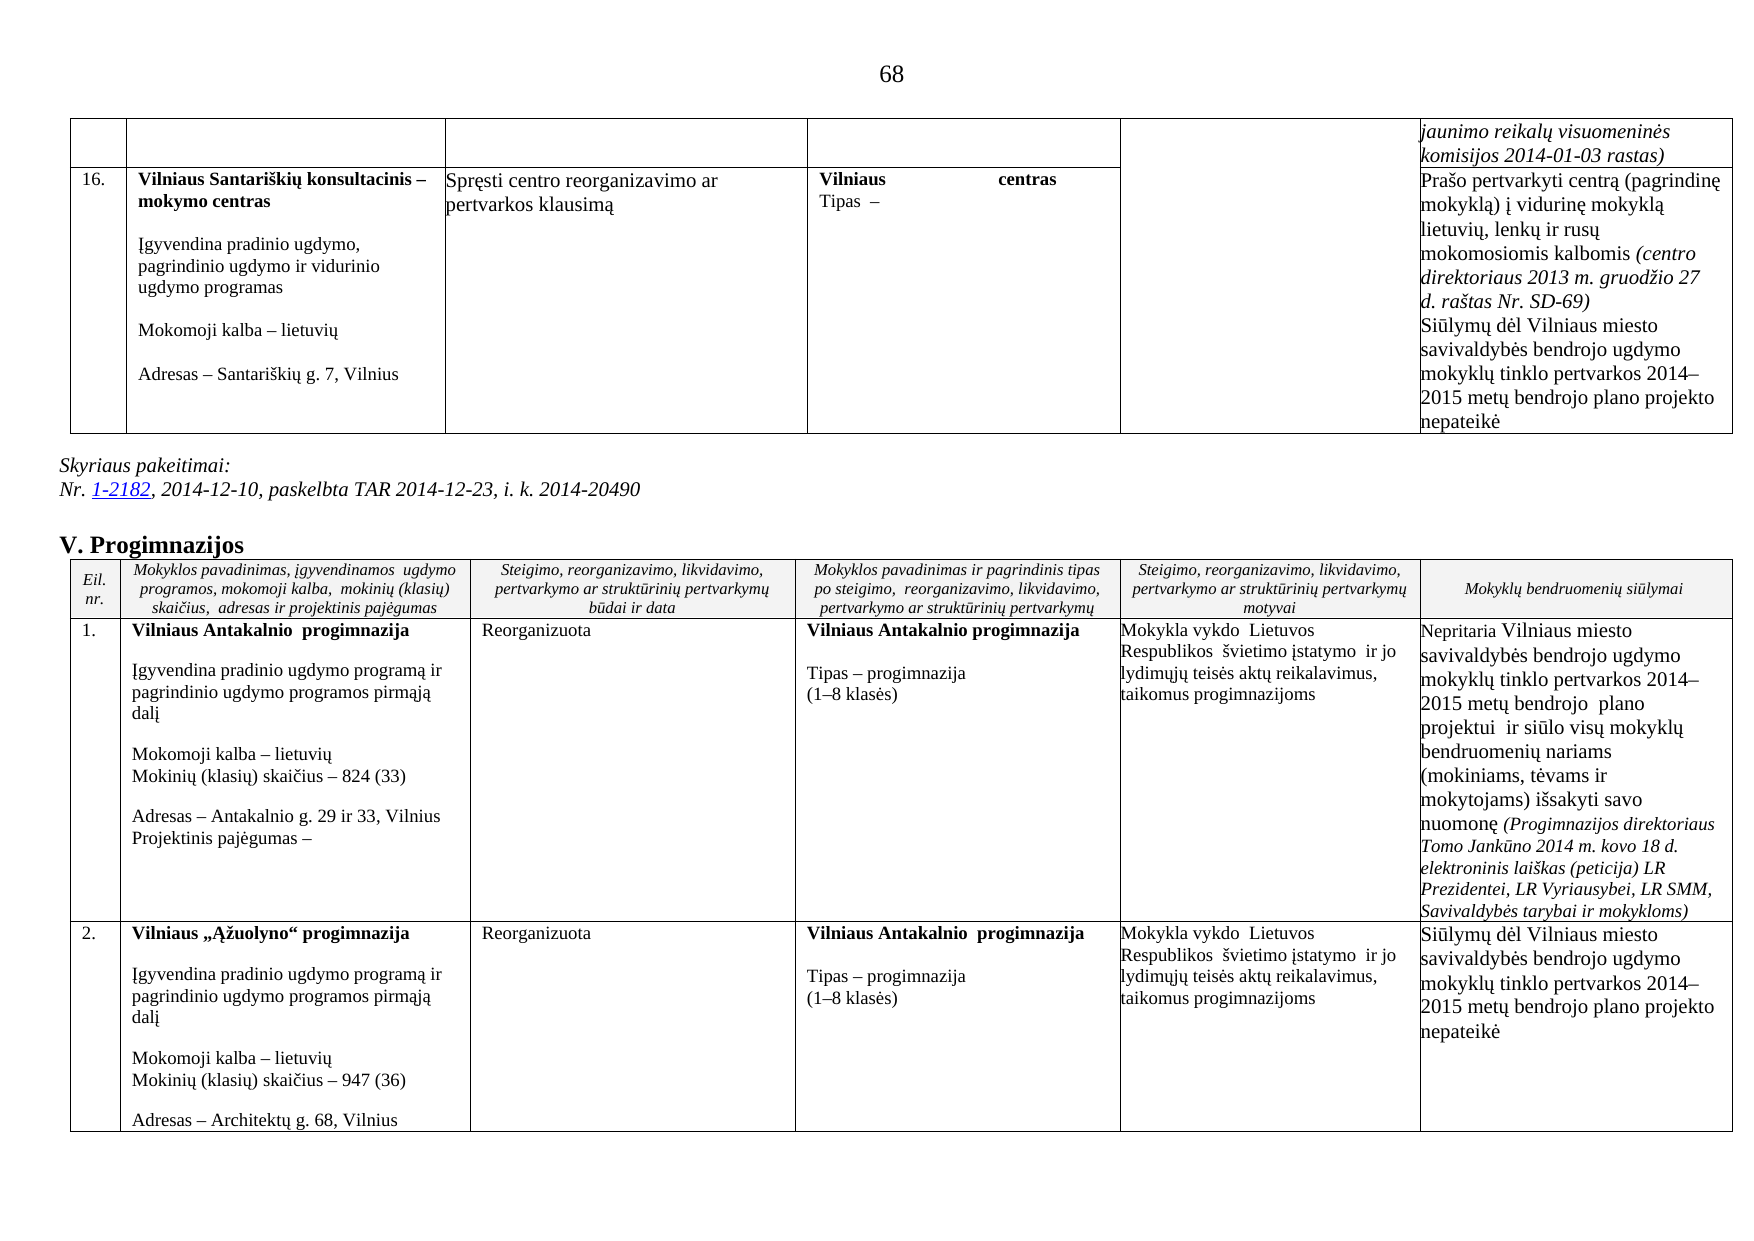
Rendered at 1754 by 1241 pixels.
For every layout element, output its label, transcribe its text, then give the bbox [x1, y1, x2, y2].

table_header Steigimo, reorganizavimo, likvidavimo, pertvarkymo ar struktūrinių pertvarkymų motyvai [1121, 560, 1420, 617]
table_cell Vilniaus „Ąžuolyno“ progimnazija Įgyvendina pradinio ugdymo programą ir pagrindinio ugdymo programos pirmąją dalį Mokomoji kalba – lietuvių Mokinių (klasių) skaičius – 947 (36) Adresas – Architektų g. 68, Vilnius [121, 922, 470, 1131]
table_cell Prašo pertvarkyti centrą (pagrindinę mokyklą) į vidurinę mokyklą lietuvių, lenkų ir rusų mokomosiomis kalbomis (centro direktoriaus 2013 m. gruodžio 27 d. raštas Nr. SD-69) Siūlymų dėl Vilniaus miesto savivaldybės bendrojo ugdymo mokyklų tinklo pertvarkos 2014–2015 metų bendrojo plano projekto nepateikė [1421, 168, 1732, 433]
table_cell [71, 119, 126, 167]
table_cell Nepritaria Vilniaus miesto savivaldybės bendrojo ugdymo mokyklų tinklo pertvarkos 2014–2015 metų bendrojo plano projektui ir siūlo visų mokyklų bendruomenių nariams (mokiniams, tėvams ir mokytojams) išsakyti savo nuomonę (Progimnazijos direktoriaus Tomo Jankūno 2014 m. kovo 18 d. elektroninis laiškas (peticija) LR Prezidentei, LR Vyriausybei, LR SMM, Savivaldybės tarybai ir mokykloms) [1421, 619, 1732, 921]
text Nr. 1-2182, 2014-12-10, paskelbta TAR 2014-12-23, i. k. 2014-20490 [59, 477, 1724, 501]
table_cell Siūlymų dėl Vilniaus miesto savivaldybės bendrojo ugdymo mokyklų tinklo pertvarkos 2014–2015 metų bendrojo plano projekto nepateikė [1421, 922, 1732, 1131]
table_header Steigimo, reorganizavimo, likvidavimo, pertvarkymo ar struktūrinių pertvarkymų būdai ir data [471, 560, 795, 617]
table_cell Mokykla vykdo Lietuvos Respublikos švietimo įstatymo ir jo lydimųjų teisės aktų reikalavimus, taikomus progimnazijoms [1121, 619, 1420, 921]
table_cell Vilniaus centras Tipas – [808, 168, 1120, 433]
table_cell jaunimo reikalų visuomeninės komisijos 2014-01-03 rastas) [1421, 119, 1732, 167]
table_cell Spręsti centro reorganizavimo ar pertvarkos klausimą [446, 168, 807, 433]
table_cell Reorganizuota [471, 922, 795, 1131]
table_cell Vilniaus Antakalnio progimnazija Įgyvendina pradinio ugdymo programą ir pagrindinio ugdymo programos pirmąją dalį Mokomoji kalba – lietuvių Mokinių (klasių) skaičius – 824 (33) Adresas – Antakalnio g. 29 ir 33, Vilnius Projektinis pajėgumas – [121, 619, 470, 921]
table_header Mokyklos pavadinimas ir pagrindinis tipas po steigimo, reorganizavimo, likvidavimo, pertvarkymo ar struktūrinių pertvarkymų [796, 560, 1120, 617]
table_header Mokyklos pavadinimas, įgyvendinamos ugdymo programos, mokomoji kalba, mokinių (klasių) skaičius, adresas ir projektinis pajėgumas [121, 560, 470, 617]
table_cell 16. [71, 168, 126, 433]
table_cell [808, 119, 1120, 167]
table_cell Vilniaus Antakalnio progimnazija Tipas – progimnazija (1–8 klasės) [796, 922, 1120, 1131]
table_header Eil. nr. [71, 560, 120, 617]
table_cell [446, 119, 807, 167]
table_cell Reorganizuota [471, 619, 795, 921]
table_cell Vilniaus Santariškių konsultacinis –mokymo centras Įgyvendina pradinio ugdymo, pagrindinio ugdymo ir vidurinio ugdymo programas Mokomoji kalba – lietuvių Adresas – Santariškių g. 7, Vilnius [127, 168, 445, 433]
table_cell Vilniaus Antakalnio progimnazija Tipas – progimnazija (1–8 klasės) [796, 619, 1120, 921]
text Skyriaus pakeitimai: [59, 453, 1724, 477]
table_cell [1121, 119, 1420, 433]
table_cell 2. [71, 922, 120, 1131]
table_header Mokyklų bendruomenių siūlymai [1421, 560, 1732, 617]
table_cell Mokykla vykdo Lietuvos Respublikos švietimo įstatymo ir jo lydimųjų teisės aktų reikalavimus, taikomus progimnazijoms [1121, 922, 1420, 1131]
table_cell 1. [71, 619, 120, 921]
table_cell [127, 119, 445, 167]
text V. Progimnazijos [59, 530, 1724, 559]
